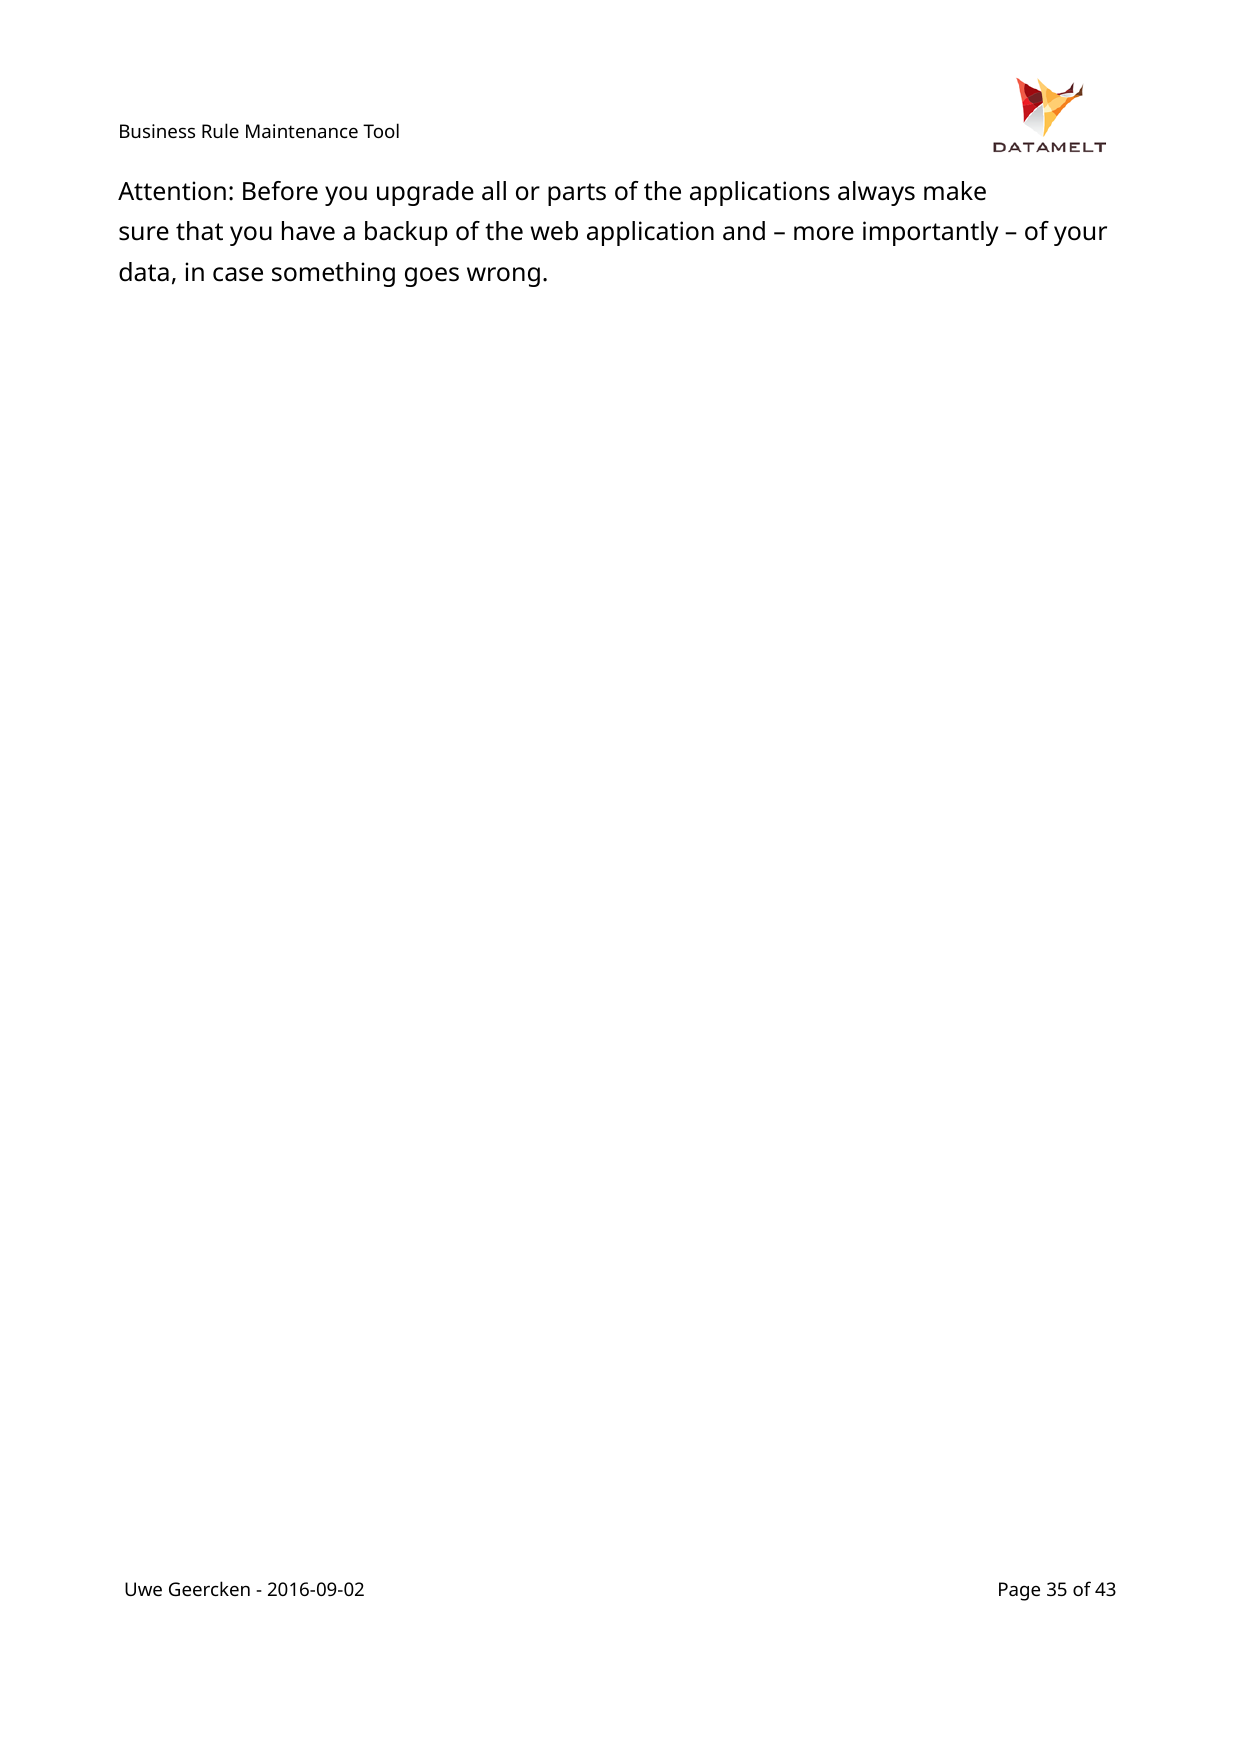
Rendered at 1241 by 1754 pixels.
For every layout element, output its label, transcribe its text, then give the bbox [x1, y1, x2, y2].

picture [992, 69, 1107, 160]
text Attention: Before you upgrade all or parts of the applications always make sure that you have a backup of the web application and – more importantly – of your data, in case something goes wrong. [118, 173, 1122, 289]
